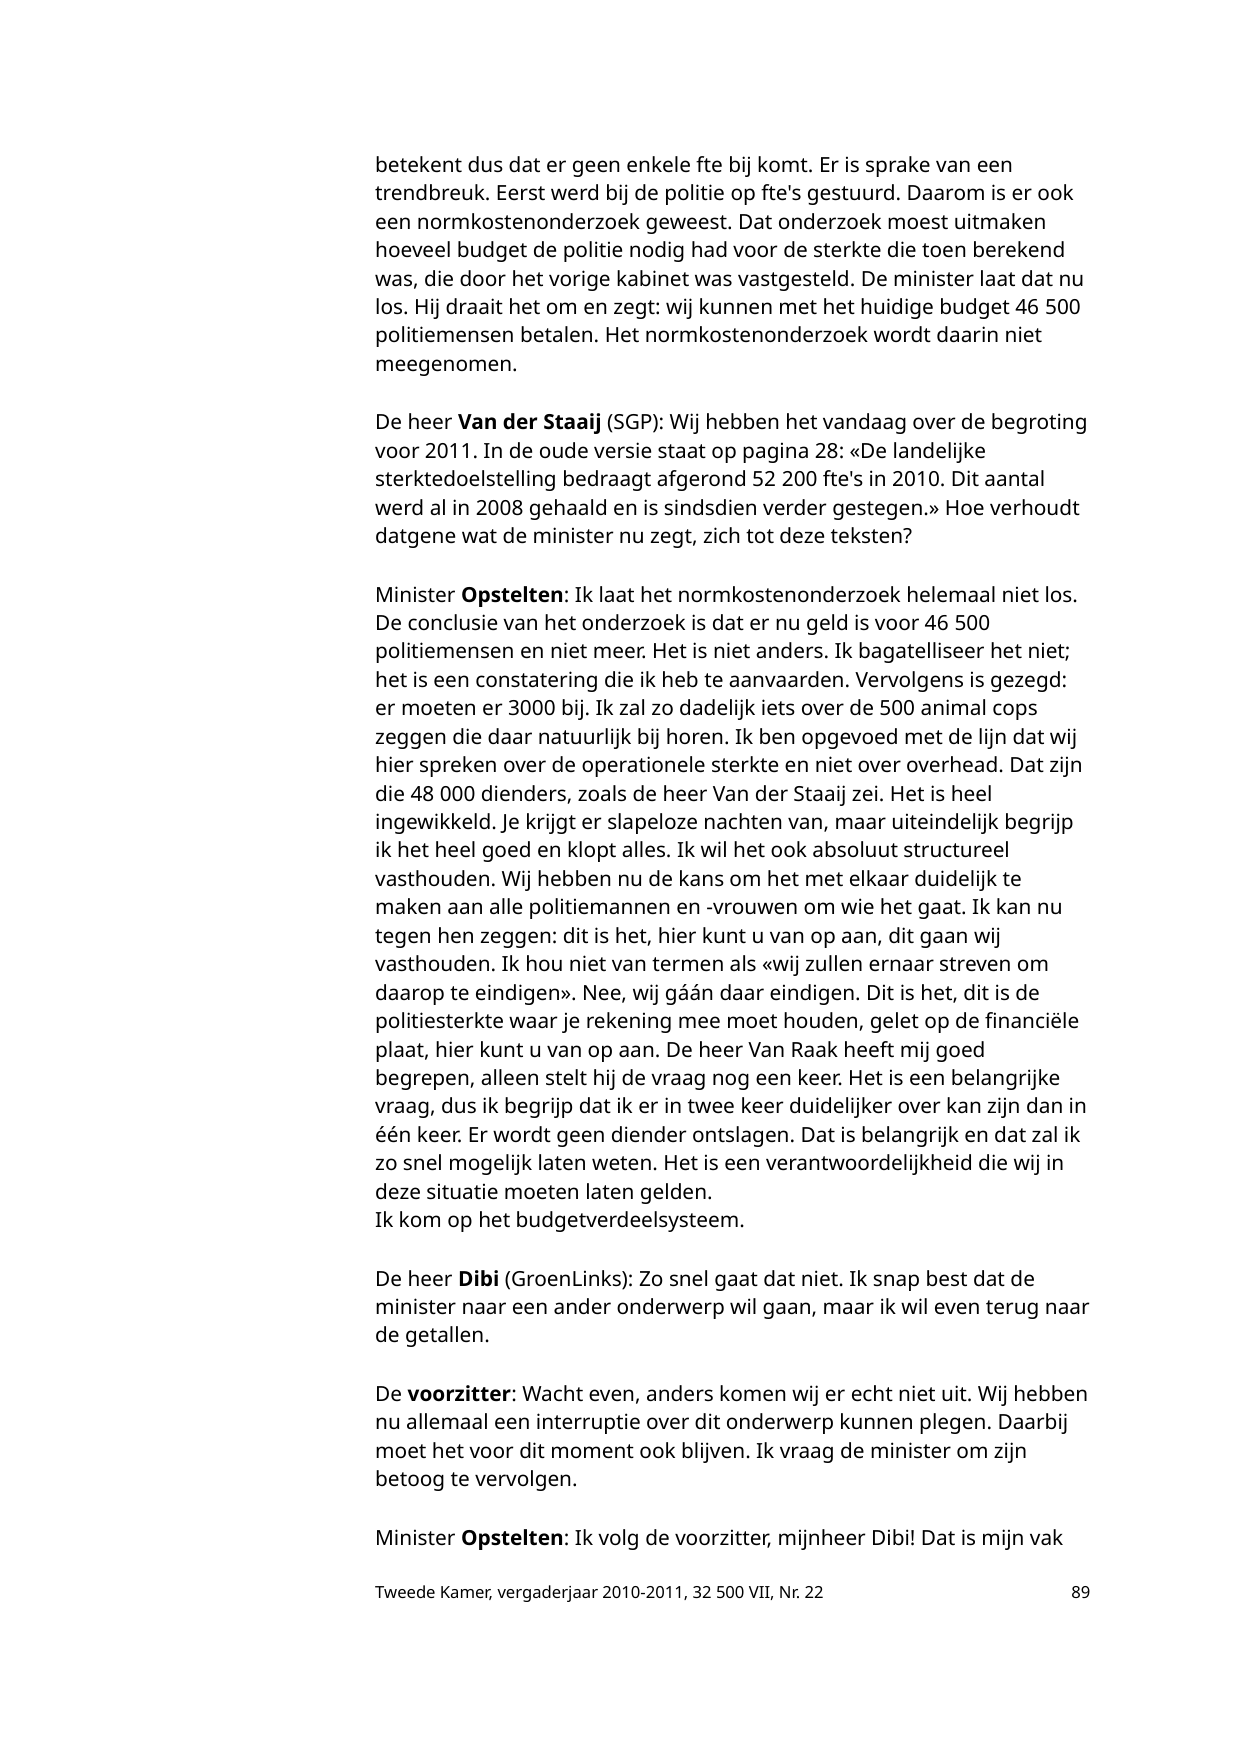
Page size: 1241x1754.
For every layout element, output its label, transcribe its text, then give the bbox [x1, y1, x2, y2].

text De voorzitter: Wacht even, anders komen wij er echt niet uit. Wij hebben nu allemaal een interruptie over dit onderwerp kunnen plegen. Daarbij moet het voor dit moment ook blijven. Ik vraag de minister om zijn betoog te vervolgen. [375, 1379, 1090, 1493]
text Ik kom op het budgetverdeelsysteem. [375, 1205, 1090, 1234]
text Minister Opstelten: Ik laat het normkostenonderzoek helemaal niet los. De conclusie van het onderzoek is dat er nu geld is voor 46 500 politiemensen en niet meer. Het is niet anders. Ik bagatelliseer het niet; het is een constatering die ik heb te aanvaarden. Vervolgens is gezegd: er moeten er 3000 bij. Ik zal zo dadelijk iets over de 500 animal cops zeggen die daar natuurlijk bij horen. Ik ben opgevoed met de lijn dat wij hier spreken over de operationele sterkte en niet over overhead. Dat zijn die 48 000 dienders, zoals de heer Van der Staaij zei. Het is heel ingewikkeld. Je krijgt er slapeloze nachten van, maar uiteindelijk begrijp ik het heel goed en klopt alles. Ik wil het ook absoluut structureel vasthouden. Wij hebben nu de kans om het met elkaar duidelijk te maken aan alle politiemannen en -vrouwen om wie het gaat. Ik kan nu tegen hen zeggen: dit is het, hier kunt u van op aan, dit gaan wij vasthouden. Ik hou niet van termen als «wij zullen ernaar streven om daarop te eindigen». Nee, wij gáán daar eindigen. Dit is het, dit is de politiesterkte waar je rekening mee moet houden, gelet op de financiële plaat, hier kunt u van op aan. De heer Van Raak heeft mij goed begrepen, alleen stelt hij de vraag nog een keer. Het is een belangrijke vraag, dus ik begrijp dat ik er in twee keer duidelijker over kan zijn dan in één keer. Er wordt geen diender ontslagen. Dat is belangrijk en dat zal ik zo snel mogelijk laten weten. Het is een verantwoordelijkheid die wij in deze situatie moeten laten gelden. [375, 580, 1090, 1205]
text betekent dus dat er geen enkele fte bij komt. Er is sprake van een trendbreuk. Eerst werd bij de politie op fte's gestuurd. Daarom is er ook een normkostenonderzoek geweest. Dat onderzoek moest uitmaken hoeveel budget de politie nodig had voor de sterkte die toen berekend was, die door het vorige kabinet was vastgesteld. De minister laat dat nu los. Hij draait het om en zegt: wij kunnen met het huidige budget 46 500 politiemensen betalen. Het normkostenonderzoek wordt daarin niet meegenomen. [375, 150, 1090, 377]
text Minister Opstelten: Ik volg de voorzitter, mijnheer Dibi! Dat is mijn vak [375, 1523, 1090, 1551]
text De heer Dibi (GroenLinks): Zo snel gaat dat niet. Ik snap best dat de minister naar een ander onderwerp wil gaan, maar ik wil even terug naar de getallen. [375, 1264, 1090, 1349]
text De heer Van der Staaij (SGP): Wij hebben het vandaag over de begroting voor 2011. In de oude versie staat op pagina 28: «De landelijke sterktedoelstelling bedraagt afgerond 52 200 fte's in 2010. Dit aantal werd al in 2008 gehaald en is sindsdien verder gestegen.» Hoe verhoudt datgene wat de minister nu zegt, zich tot deze teksten? [375, 407, 1090, 550]
